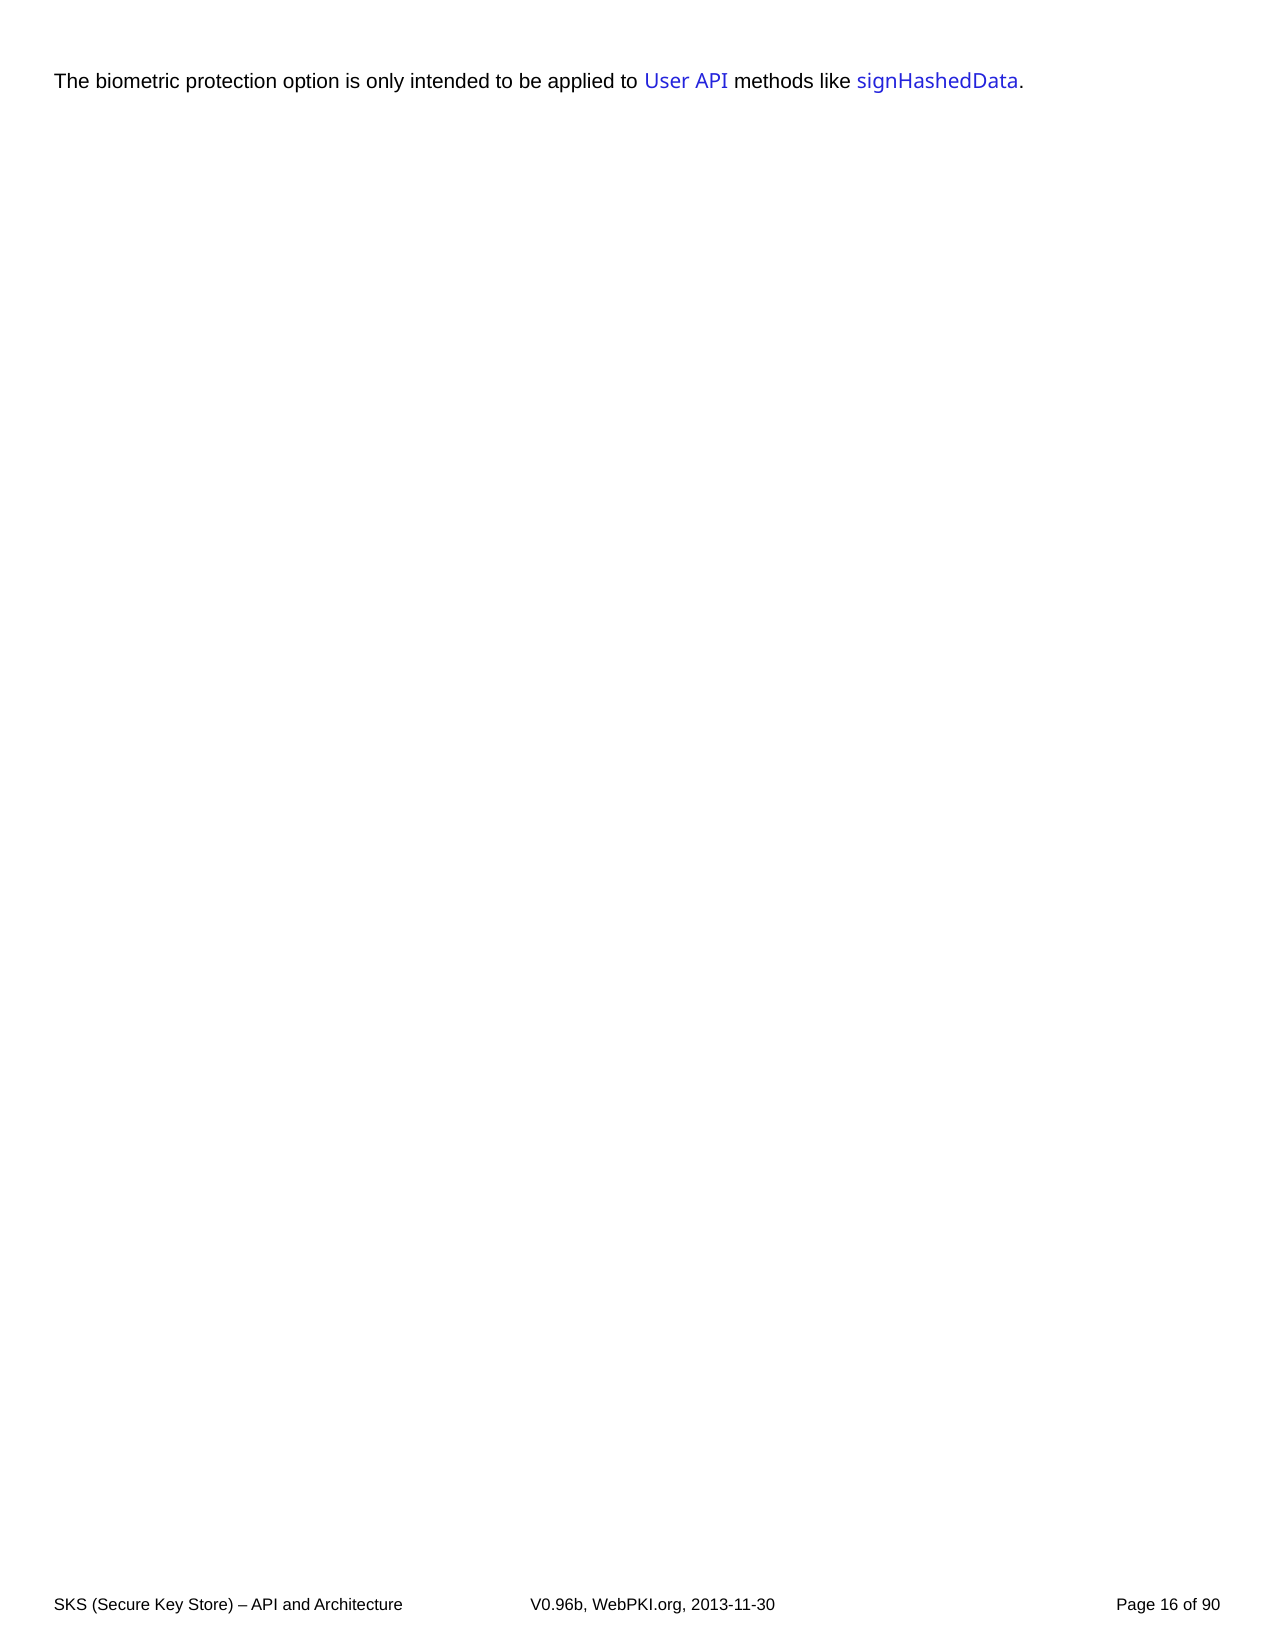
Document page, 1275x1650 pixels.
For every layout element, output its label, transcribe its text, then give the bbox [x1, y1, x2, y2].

text The biometric protection option is only intended to be applied to User API methods like signHashedData. [54, 66, 1221, 94]
